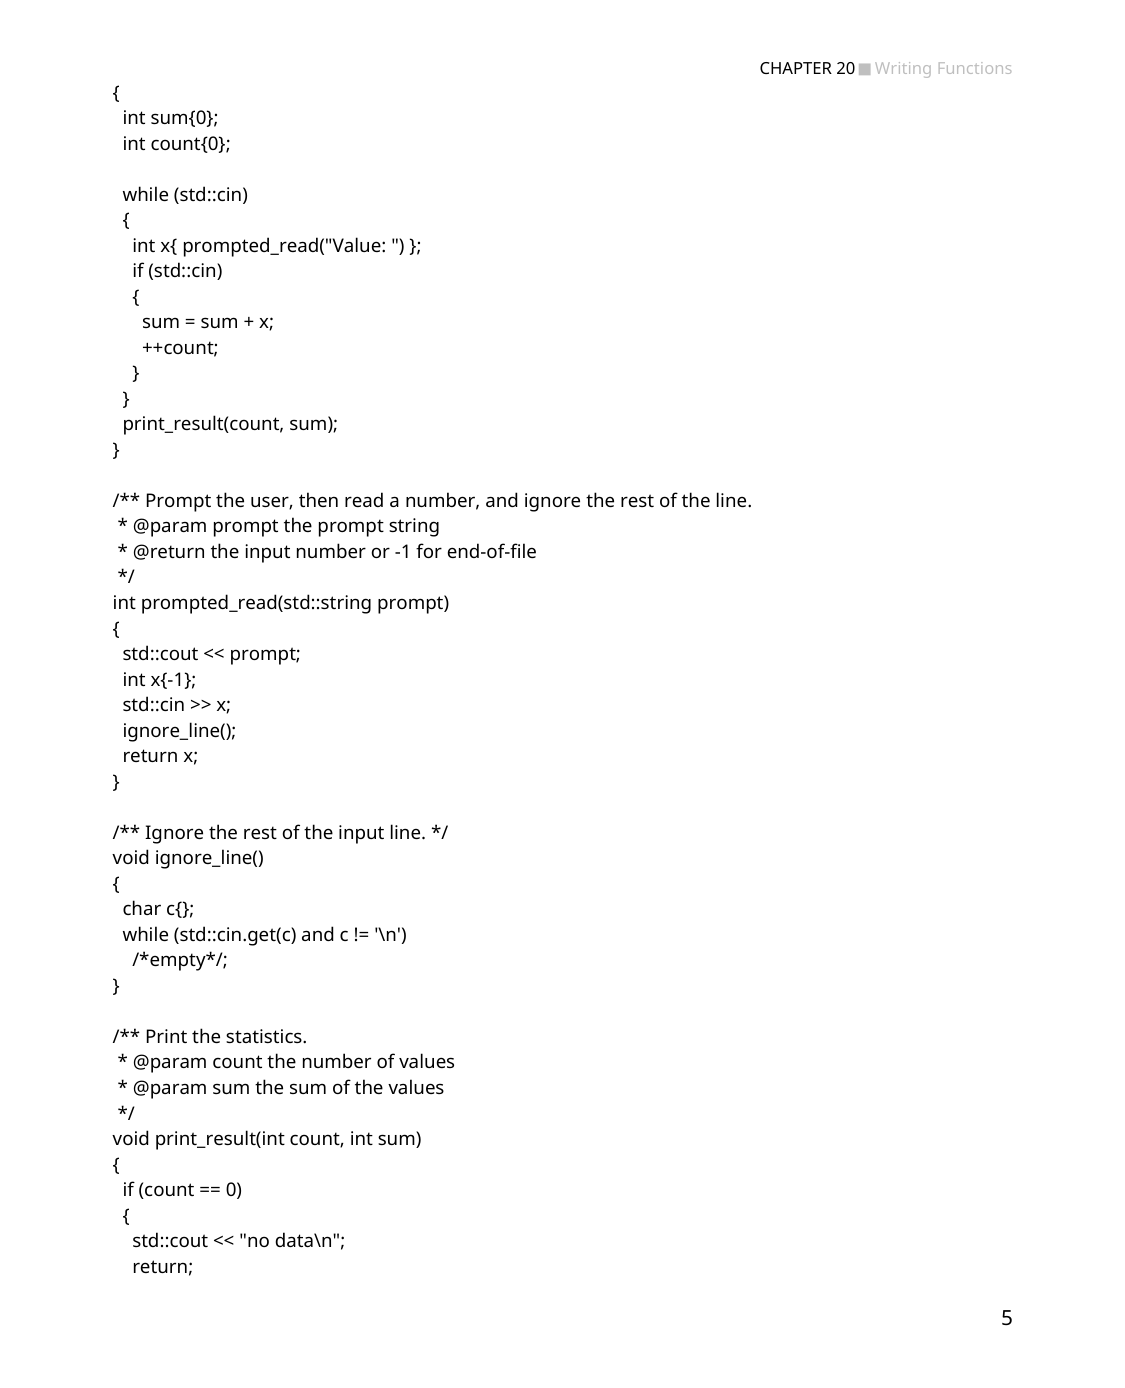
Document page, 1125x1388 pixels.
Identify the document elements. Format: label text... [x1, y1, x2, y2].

text /** Prompt the user, then read a number, and ignore the rest of the line. [112, 487, 1012, 513]
text } [112, 768, 1012, 793]
text } [112, 436, 1012, 462]
text while (std::cin.get(c) and c != '\n') [112, 921, 1012, 947]
text return; [112, 1253, 1012, 1278]
text * @param sum the sum of the values [112, 1074, 1012, 1100]
text * @param prompt the prompt string [112, 513, 1012, 538]
text { [112, 1202, 1012, 1227]
text std::cin >> x; [112, 691, 1012, 717]
text /*empty*/; [112, 947, 1012, 972]
text print_result(count, sum); [112, 411, 1012, 436]
text return x; [112, 742, 1012, 768]
text if (count == 0) [112, 1176, 1012, 1202]
text void print_result(int count, int sum) [112, 1125, 1012, 1151]
text */ [112, 564, 1012, 589]
text /** Ignore the rest of the input line. */ [112, 819, 1012, 844]
text if (std::cin) [112, 258, 1012, 283]
text void ignore_line() [112, 844, 1012, 870]
text ++count; [112, 334, 1012, 360]
text int count{0}; [112, 130, 1012, 156]
text * @return the input number or -1 for end-of-file [112, 538, 1012, 564]
text } [112, 972, 1012, 998]
text * @param count the number of values [112, 1049, 1012, 1074]
text std::cout << "no data\n"; [112, 1227, 1012, 1253]
text } [112, 360, 1012, 385]
text sum = sum + x; [112, 309, 1012, 334]
text { [112, 615, 1012, 640]
text int x{ prompted_read("Value: ") }; [112, 232, 1012, 258]
text int prompted_read(std::string prompt) [112, 589, 1012, 615]
text { [112, 1151, 1012, 1176]
text */ [112, 1100, 1012, 1125]
text char c{}; [112, 896, 1012, 921]
text int sum{0}; [112, 104, 1012, 130]
text int x{-1}; [112, 666, 1012, 691]
text ignore_line(); [112, 717, 1012, 742]
text /** Print the statistics. [112, 1023, 1012, 1049]
text { [112, 870, 1012, 896]
text { [112, 207, 1012, 232]
text { [112, 79, 1012, 104]
text std::cout << prompt; [112, 640, 1012, 666]
text { [112, 283, 1012, 309]
text while (std::cin) [112, 181, 1012, 207]
text } [112, 385, 1012, 411]
